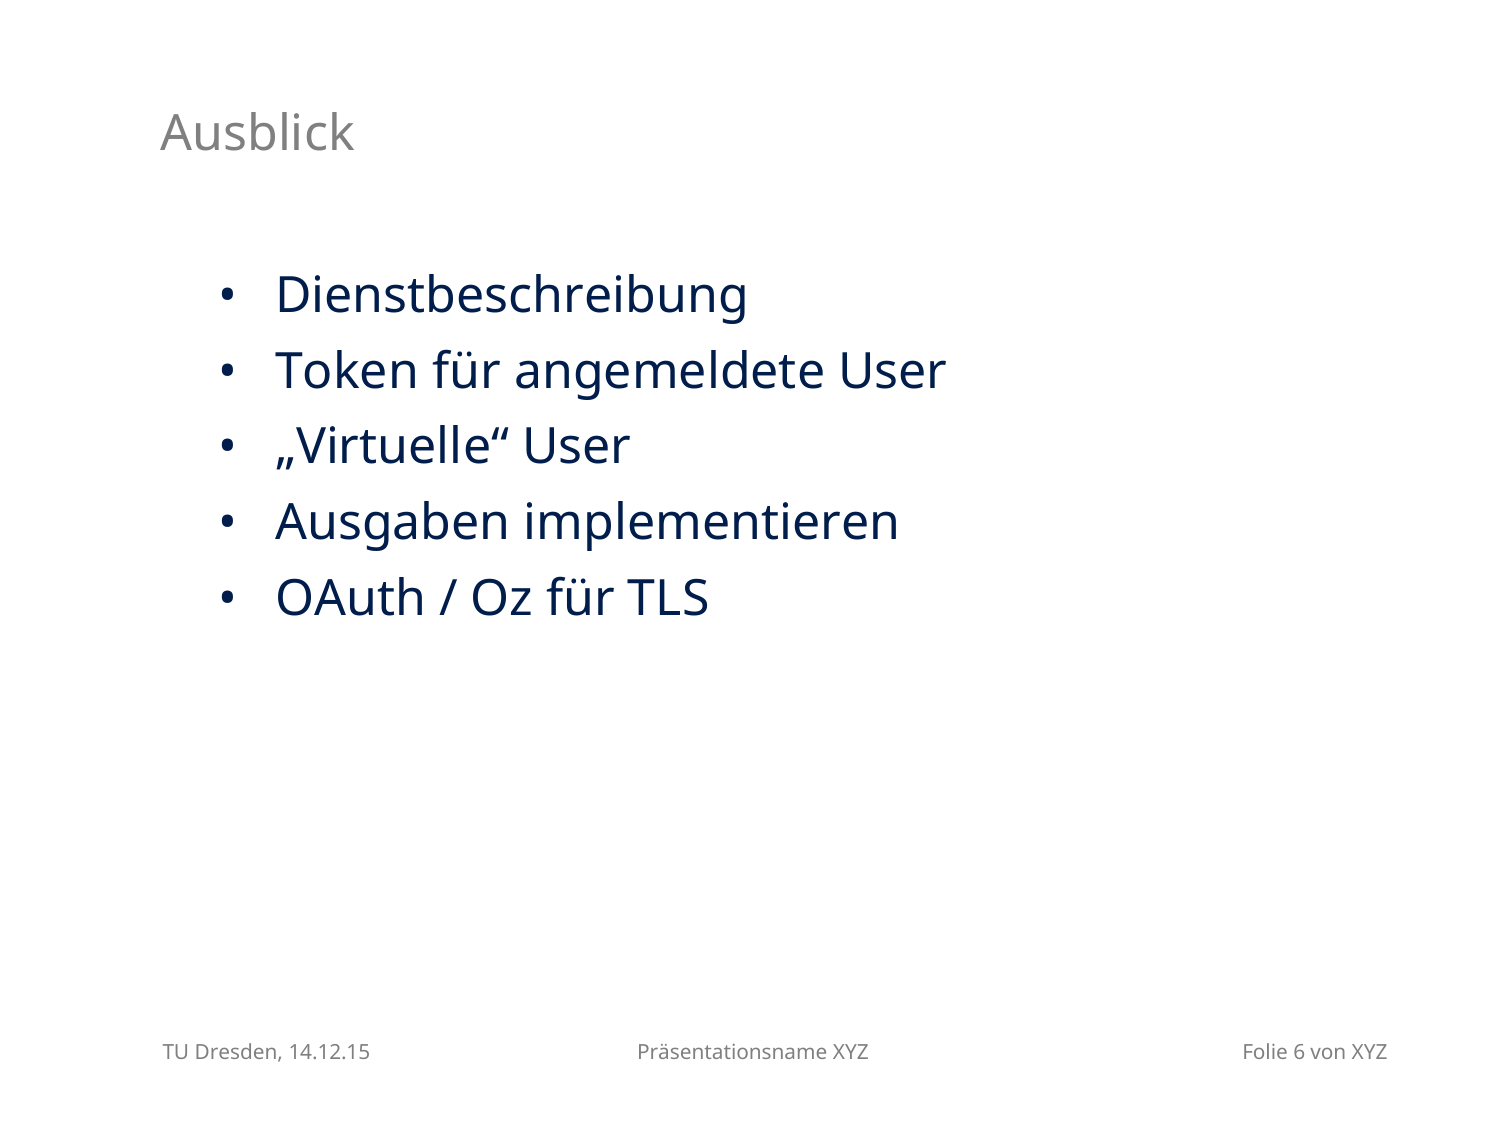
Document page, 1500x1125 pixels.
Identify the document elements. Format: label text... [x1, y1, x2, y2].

list Dienstbeschreibung Token für angemeldete User „Virtuelle“ User Ausgaben implementieren OAuth / Oz für TLS [162, 251, 1388, 827]
title Ausblick [160, 93, 1392, 170]
